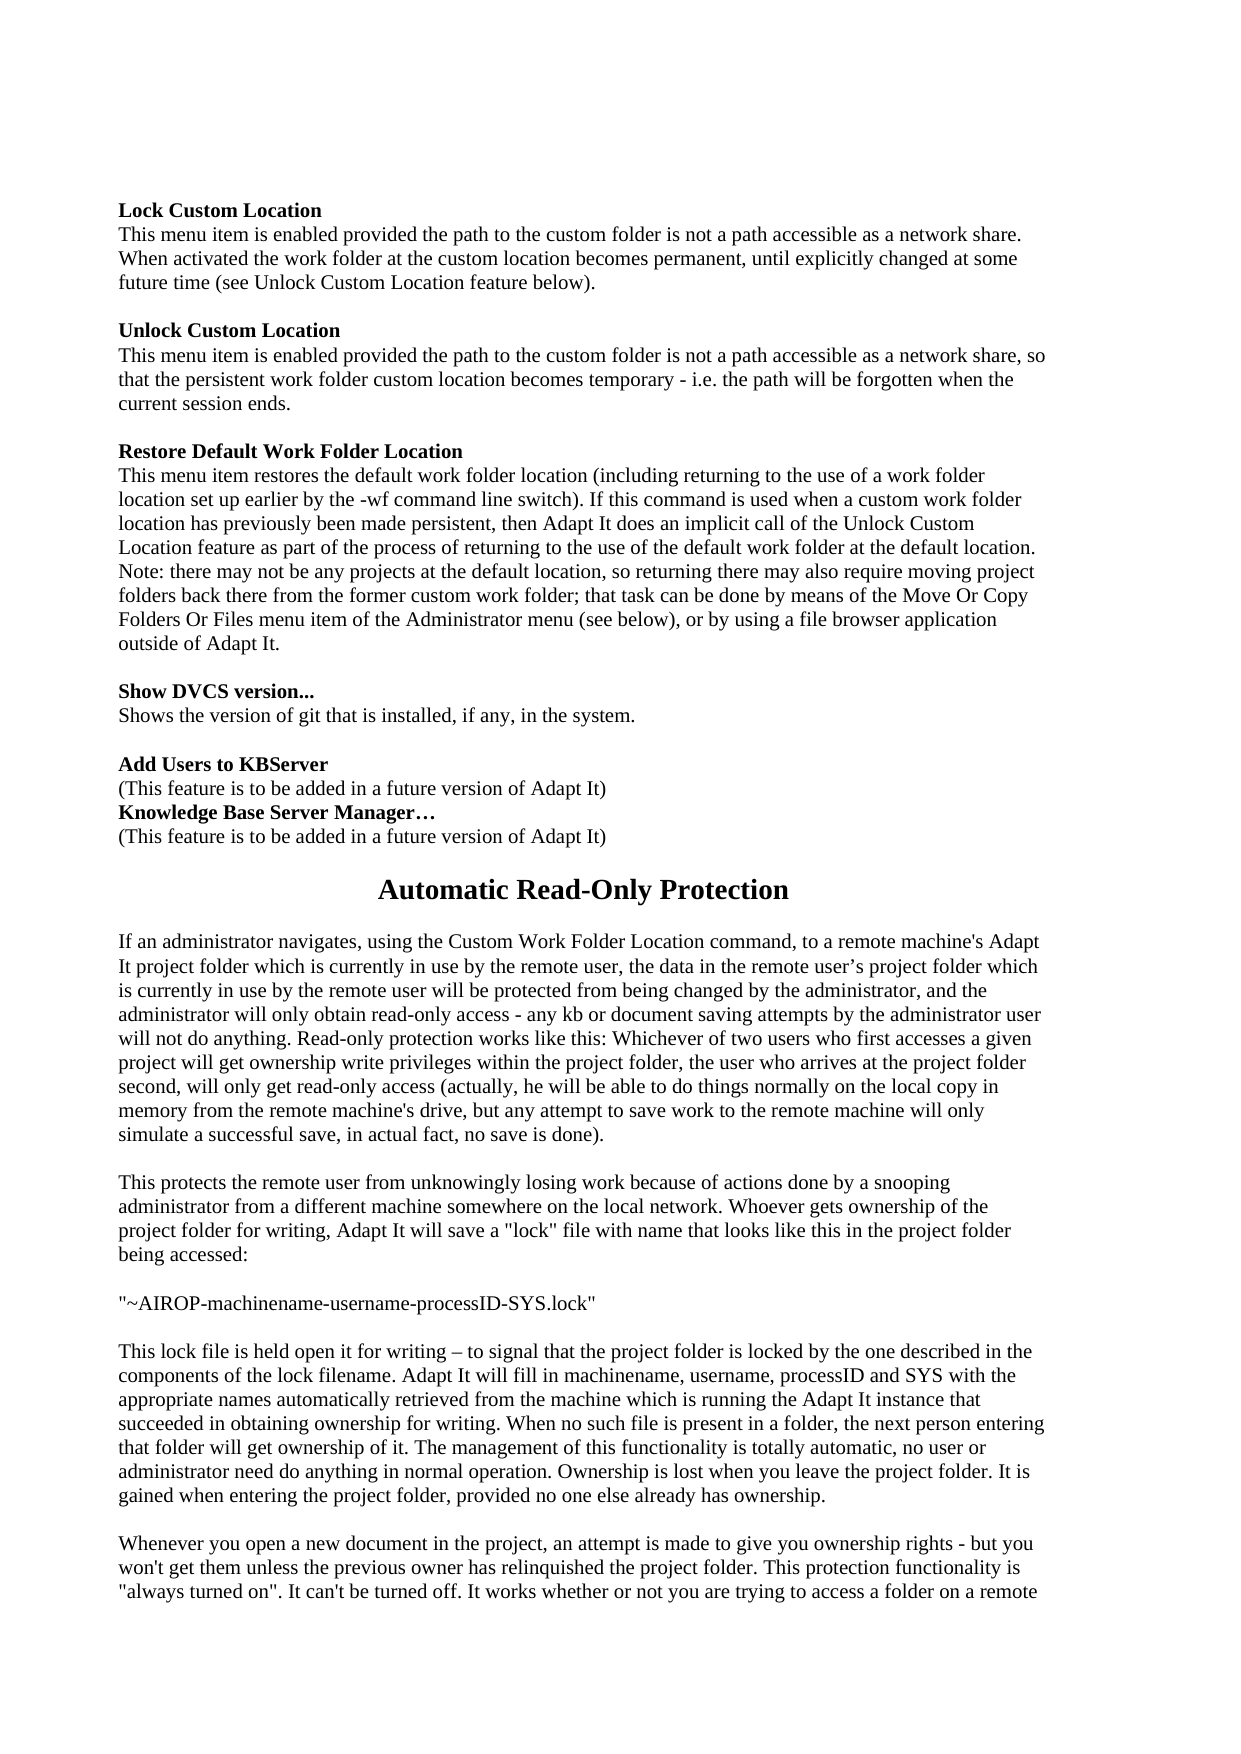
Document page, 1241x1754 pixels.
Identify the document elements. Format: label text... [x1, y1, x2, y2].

text This menu item is enabled provided the path to the custom folder is not a path accessible as a network share. When activated the work folder at the custom location becomes permanent, until explicitly changed at some future time (see Unlock Custom Location feature below). [118, 222, 1048, 294]
text Lock Custom Location [118, 198, 1048, 222]
text This protects the remote user from unknowingly losing work because of actions done by a snooping administrator from a different machine somewhere on the local network. Whoever gets ownership of the project folder for writing, Adapt It will save a "lock" file with name that looks like this in the project folder being accessed: [118, 1170, 1048, 1266]
text This menu item is enabled provided the path to the custom folder is not a path accessible as a network share, so that the persistent work folder custom location becomes temporary - i.e. the path will be forgotten when the current session ends. [118, 342, 1048, 415]
text Whenever you open a new document in the project, an attempt is made to give you ownership rights - but you won't get them unless the previous owner has relinquished the project folder. This protection functionality is "always turned on". It can't be turned off. It works whether or not you are trying to access a folder on a remote [118, 1531, 1048, 1603]
text Show DVCS version... [118, 679, 1048, 703]
text This menu item restores the default work folder location (including returning to the use of a work folder location set up earlier by the -wf command line switch). If this command is used when a custom work folder location has previously been made persistent, then Adapt It does an implicit call of the Unlock Custom Location feature as part of the process of returning to the use of the default work folder at the default location. Note: there may not be any projects at the default location, so returning there may also require moving project folders back there from the former custom work folder; that task can be done by means of the Move Or Copy Folders Or Files menu item of the Administrator menu (see below), or by using a file browser application outside of Adapt It. [118, 463, 1048, 655]
text (This feature is to be added in a future version of Adapt It) [118, 824, 1048, 848]
text (This feature is to be added in a future version of Adapt It) [118, 776, 1048, 800]
text Unlock Custom Location [118, 318, 1048, 342]
text Automatic Read-Only Protection [118, 872, 1048, 905]
text "~AIROP-machinename-username-processID-SYS.lock" [118, 1290, 1048, 1314]
text This lock file is held open it for writing – to signal that the project folder is locked by the one described in the components of the lock filename. Adapt It will fill in machinename, username, processID and SYS with the appropriate names automatically retrieved from the machine which is running the Adapt It instance that succeeded in obtaining ownership for writing. When no such file is present in a folder, the next person entering that folder will get ownership of it. The management of this functionality is totally automatic, no user or administrator need do anything in normal operation. Ownership is lost when you leave the project folder. It is gained when entering the project folder, provided no one else already has ownership. [118, 1338, 1048, 1507]
text Shows the version of git that is installed, if any, in the system. [118, 703, 1048, 727]
text Knowledge Base Server Manager… [118, 800, 1048, 824]
text Restore Default Work Folder Location [118, 439, 1048, 463]
text If an administrator navigates, using the Custom Work Folder Location command, to a remote machine's Adapt It project folder which is currently in use by the remote user, the data in the remote user’s project folder which is currently in use by the remote user will be protected from being changed by the administrator, and the administrator will only obtain read-only access - any kb or document saving attempts by the administrator user will not do anything. Read-only protection works like this: Whichever of two users who first accesses a given project will get ownership write privileges within the project folder, the user who arrives at the project folder second, will only get read-only access (actually, he will be able to do things normally on the local copy in memory from the remote machine's drive, but any attempt to save work to the remote machine will only simulate a successful save, in actual fact, no save is done). [118, 929, 1048, 1146]
text Add Users to KBServer [118, 752, 1048, 776]
